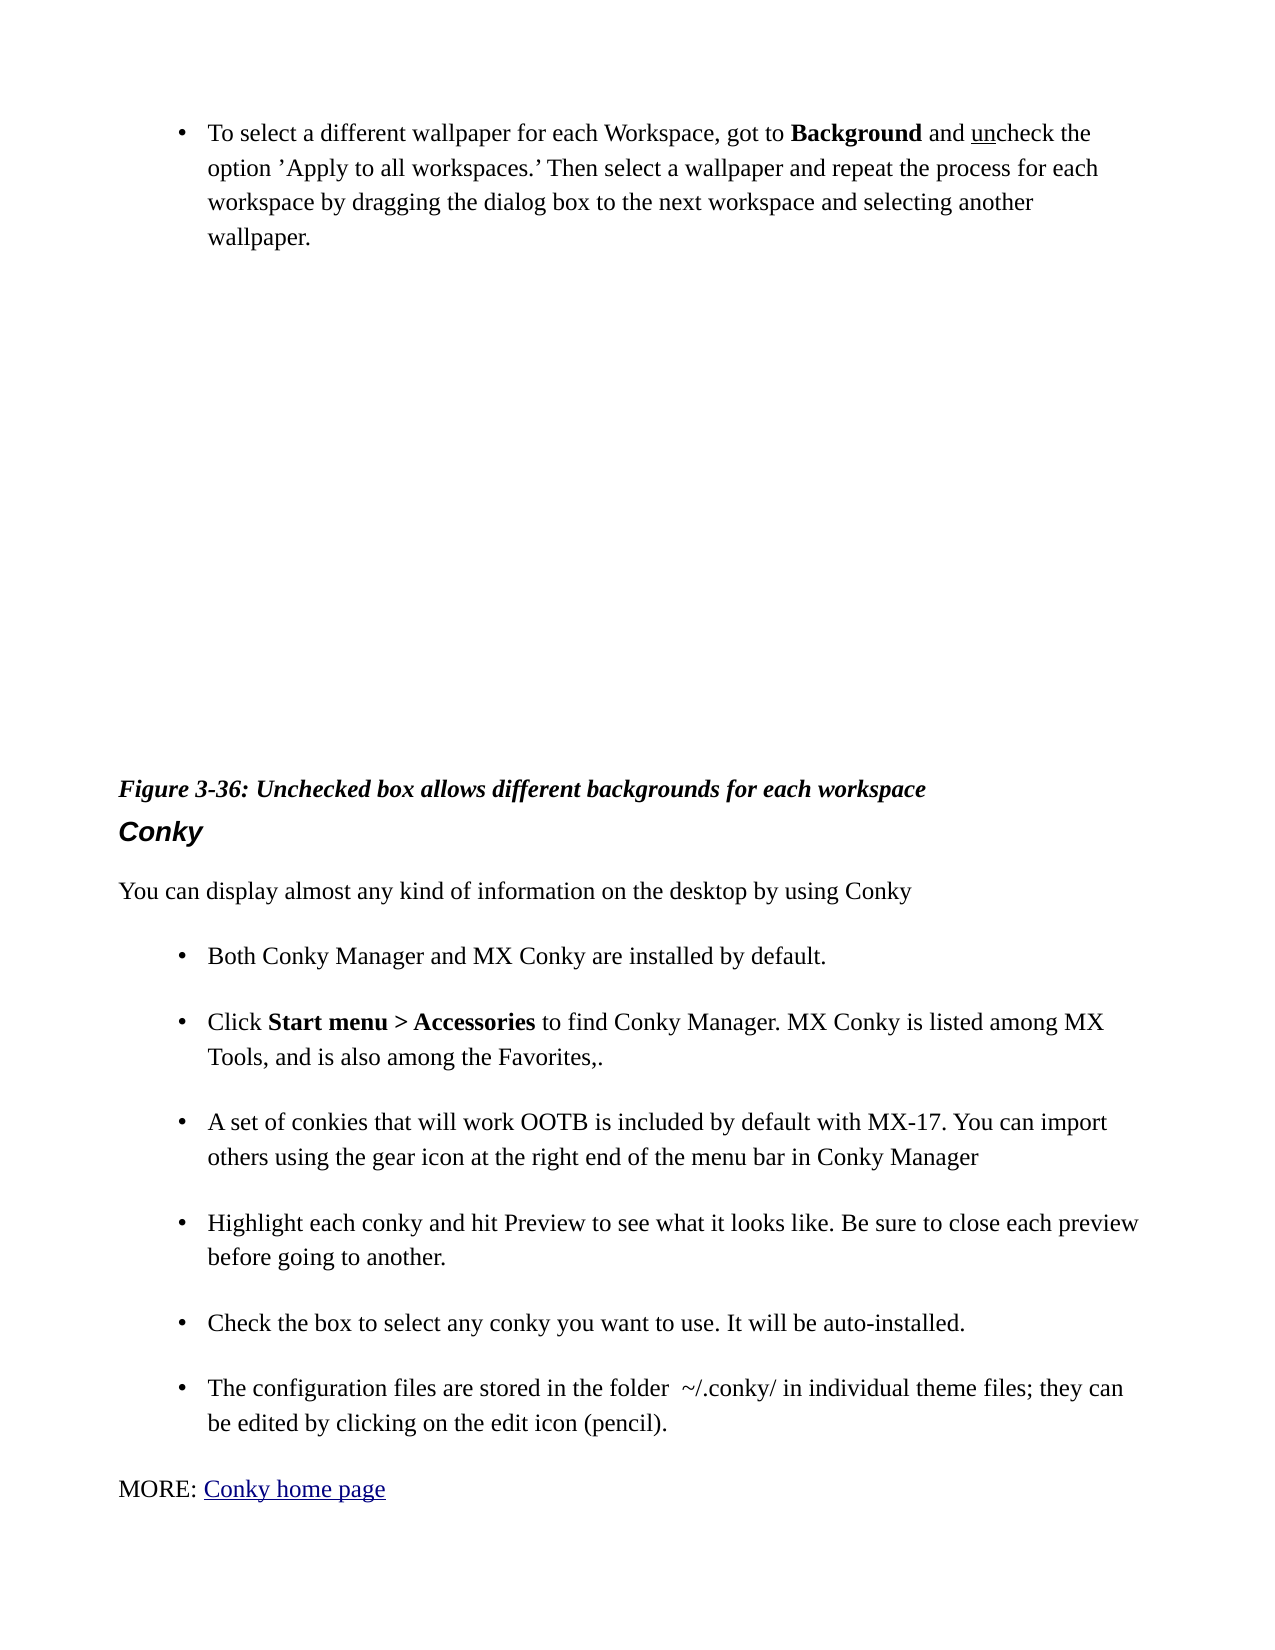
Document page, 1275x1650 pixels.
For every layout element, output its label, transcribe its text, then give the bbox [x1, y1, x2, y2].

list The configuration files are stored in the folder ~/.conky/ in individual theme files; they can be edited by clicking on the edit icon (pencil). [178, 1373, 1141, 1437]
text Figure 3-36: Unchecked box allows different backgrounds for each workspace [118, 774, 1157, 803]
list Check the box to select any conky you want to use. It will be auto-installed. [178, 1308, 1141, 1337]
list A set of conkies that will work OOTB is included by default with MX-17. You can import others using the gear icon at the right end of the menu bar in Conky Manager [178, 1107, 1141, 1171]
list Click Start menu > Accessories to find Conky Manager. MX Conky is listed among MX Tools, and is also among the Favorites,. [178, 1007, 1141, 1070]
list Highlight each conky and hit Preview to see what it looks like. Be sure to close each preview before going to another. [178, 1208, 1141, 1271]
subtitle Conky [118, 816, 1157, 848]
text MORE: Conky home page [118, 1474, 1142, 1502]
list Both Conky Manager and MX Conky are installed by default. [178, 941, 1141, 970]
list To select a different wallpaper for each Workspace, got to Background and uncheck the option ’Apply to all workspaces.’ Then select a wallpaper and repeat the process for each workspace by dragging the dialog box to the next workspace and selecting another wallpaper. [178, 118, 1141, 250]
text You can display almost any kind of information on the desktop by using Conky [118, 876, 1157, 904]
